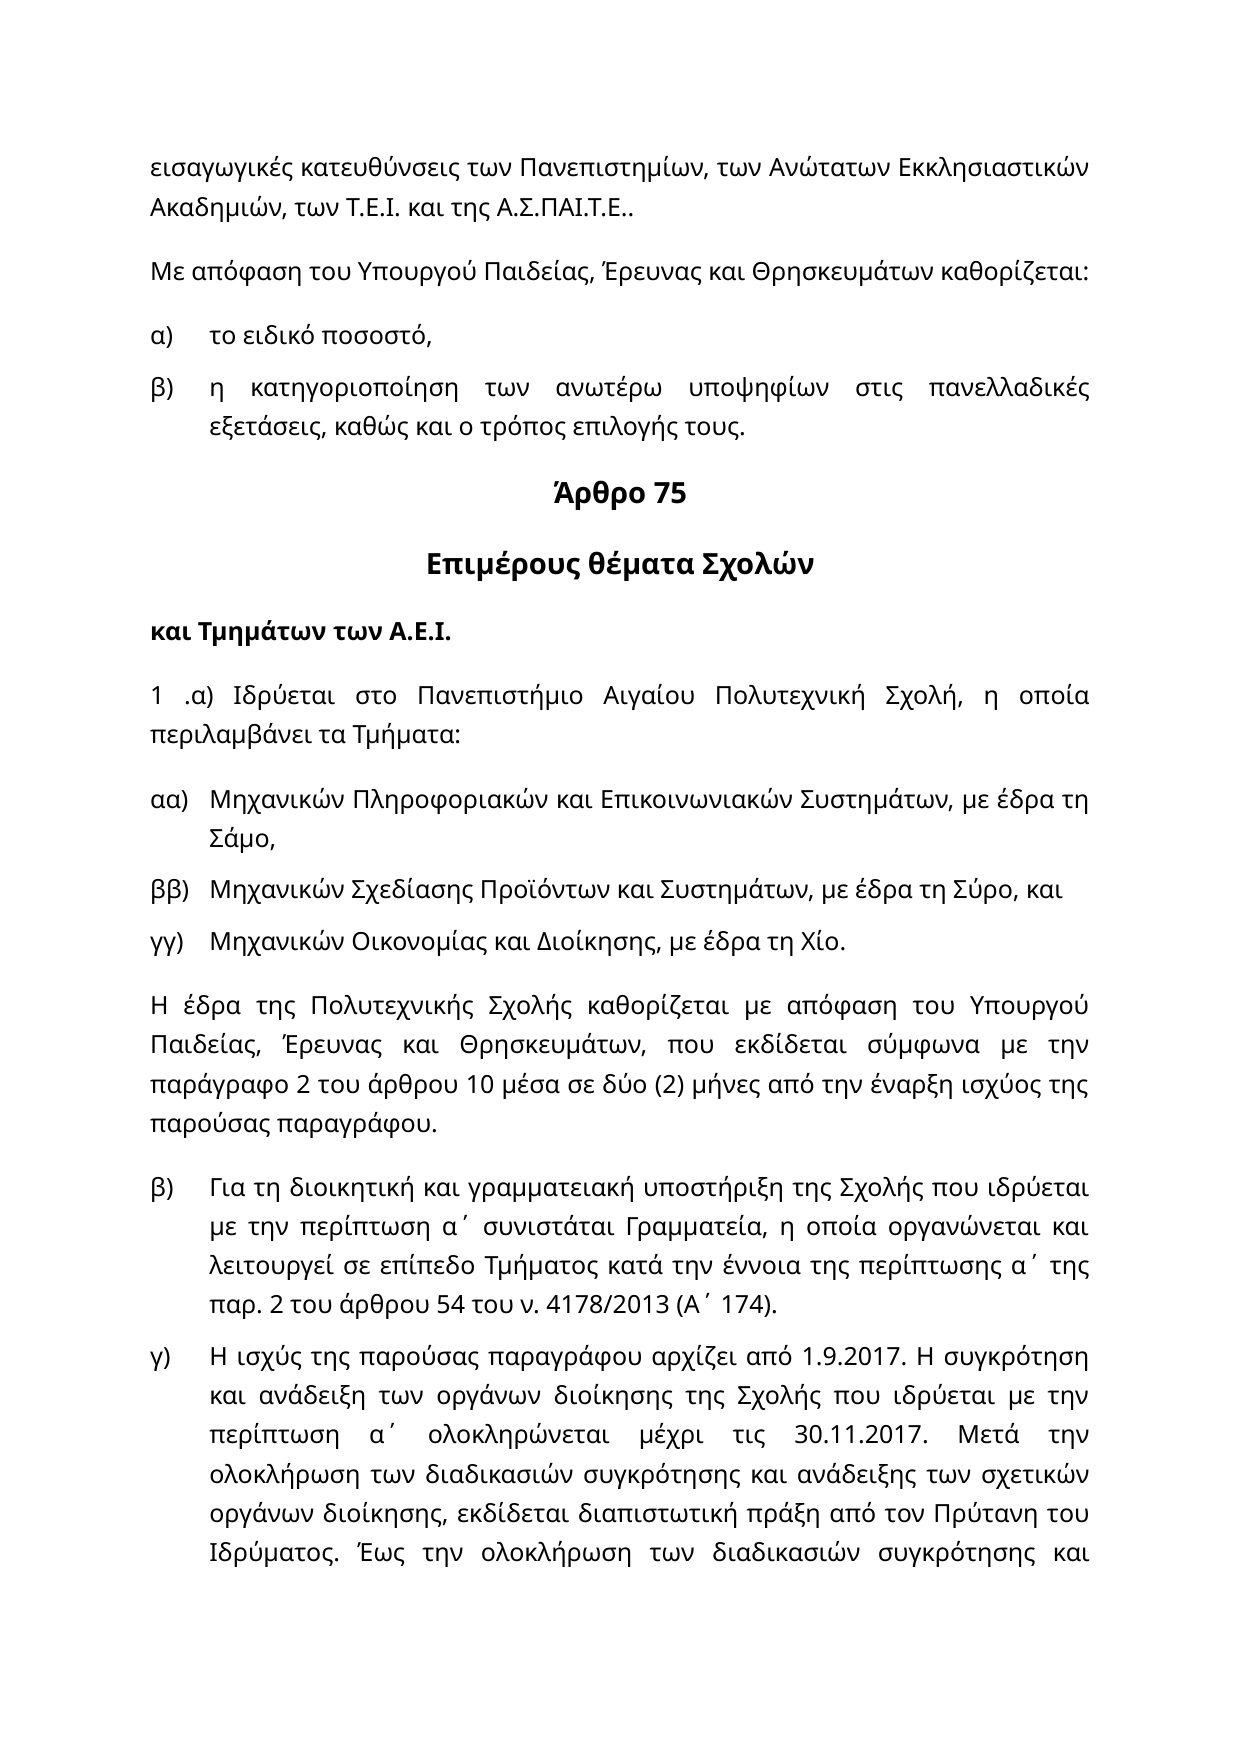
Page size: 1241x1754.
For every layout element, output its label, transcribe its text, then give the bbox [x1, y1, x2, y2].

list αα) Μηχανικών Πληροφοριακών και Επικοινωνιακών Συστημάτων, με έδρα τη Σάμο, [150, 781, 1090, 854]
text 1 .α) Ιδρύεται στο Πανεπιστήμιο Αιγαίου Πολυτεχνική Σχολή, η οποία περιλαμβάνει τα Τμήματα: [150, 678, 1090, 751]
list β) Για τη διοικητική και γραμματειακή υποστήριξη της Σχολής που ιδρύεται με την περίπτωση α΄ συνιστάται Γραμματεία, η οποία οργανώνεται και λειτουργεί σε επίπεδο Τμήματος κατά την έννοια της περίπτωσης α΄ της παρ. 2 του άρθρου 54 του ν. 4178/2013 (Α΄ 174). [150, 1169, 1090, 1321]
subtitle Άρθρο 75 [150, 472, 1090, 512]
text Με απόφαση του Υπουργού Παιδείας, Έρευνας και Θρησκευμάτων καθορίζεται: [150, 253, 1090, 287]
list γγ) Μηχανικών Οικονομίας και Διοίκησης, με έδρα τη Χίο. [150, 924, 1090, 958]
list α) το ειδικό ποσοστό, [150, 317, 1090, 352]
text και Τμημάτων των Α.Ε.Ι. [150, 614, 1090, 648]
list β) η κατηγοριοποίηση των ανωτέρω υποψηφίων στις πανελλαδικές εξετάσεις, καθώς και ο τρόπος επιλογής τους. [150, 369, 1090, 442]
subtitle Επιμέρους θέματα Σχολών [150, 543, 1090, 583]
list ββ) Μηχανικών Σχεδίασης Προϊόντων και Συστημάτων, με έδρα τη Σύρο, και [150, 872, 1090, 906]
list γ) Η ισχύς της παρούσας παραγράφου αρχίζει από 1.9.2017. Η συγκρότηση και ανάδειξη των οργάνων διοίκησης της Σχολής που ιδρύεται με την περίπτωση α΄ ολοκληρώνεται μέχρι τις 30.11.2017. Μετά την ολοκλήρωση των διαδικασιών συγκρότησης και ανάδειξης των σχετικών οργάνων διοίκησης, εκδίδεται διαπιστωτική πράξη από τον Πρύτανη του Ιδρύματος. Έως την ολοκλήρωση των διαδικασιών συγκρότησης και [150, 1339, 1090, 1569]
text Η έδρα της Πολυτεχνικής Σχολής καθορίζεται με απόφαση του Υπουργού Παιδείας, Έρευνας και Θρησκευμάτων, που εκδίδεται σύμφωνα με την παράγραφο 2 του άρθρου 10 μέσα σε δύο (2) μήνες από την έναρξη ισχύος της παρούσας παραγράφου. [150, 988, 1090, 1139]
text εισαγωγικές κατευθύνσεις των Πανεπιστημίων, των Ανώτατων Εκκλησιαστικών Ακαδημιών, των Τ.Ε.Ι. και της Α.Σ.ΠΑΙ.Τ.Ε.. [150, 150, 1090, 223]
